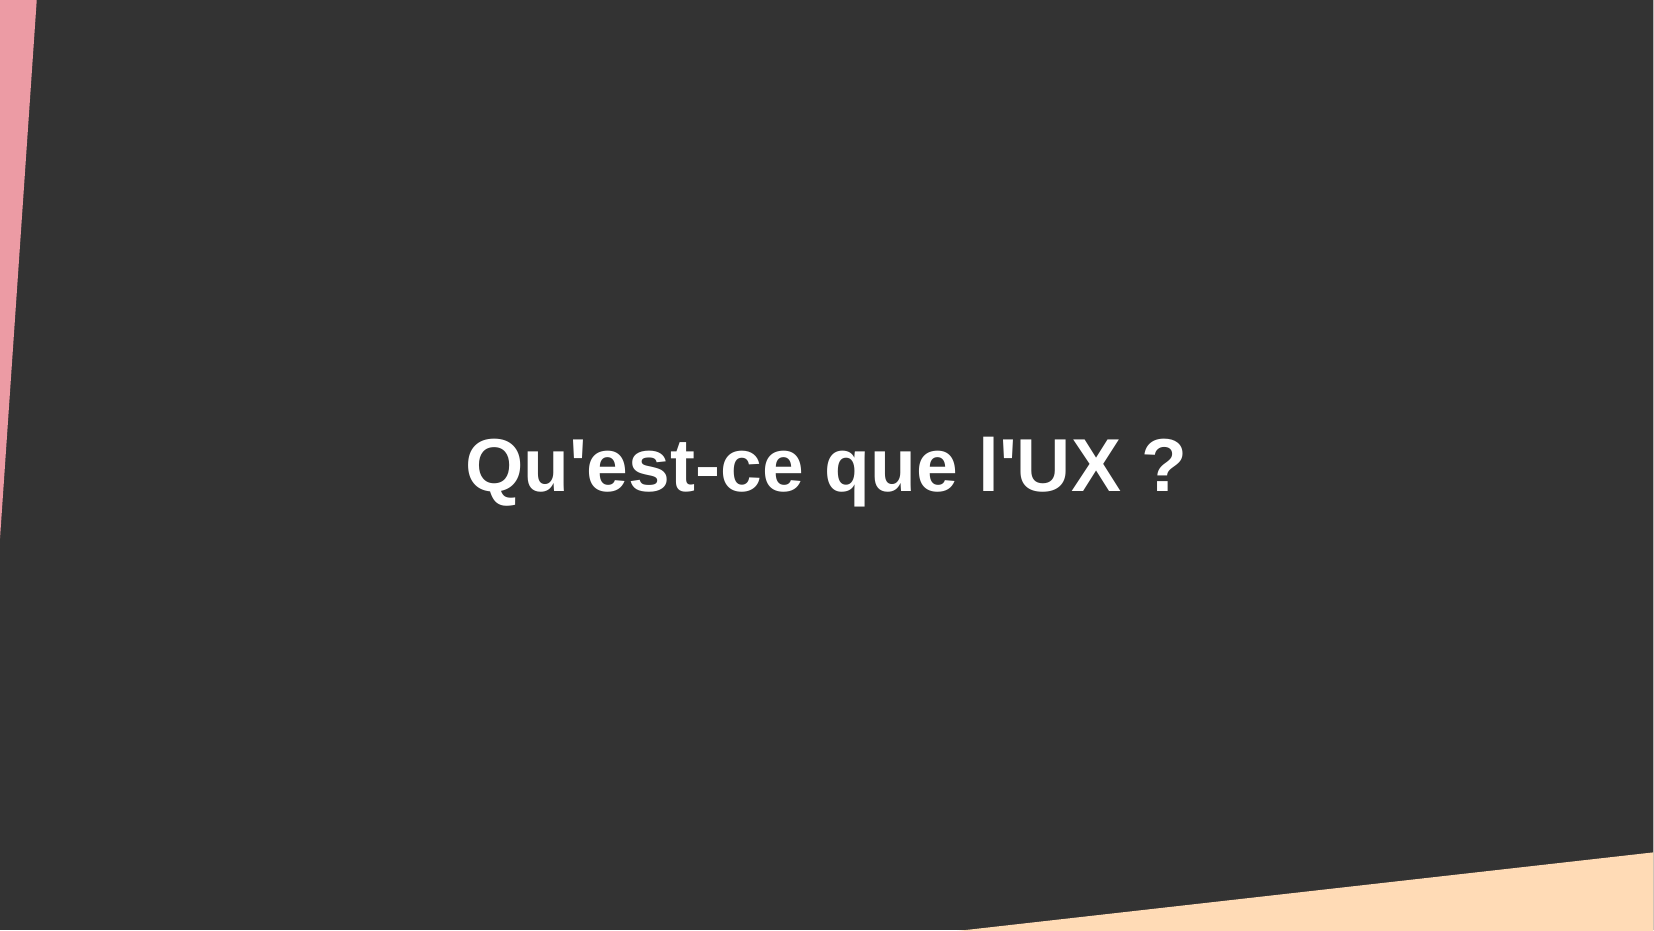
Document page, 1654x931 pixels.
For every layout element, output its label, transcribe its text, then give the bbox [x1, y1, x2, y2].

text_box [957, 852, 1654, 931]
text_box [0, 0, 37, 539]
title Qu'est-ce que l'UX ? [19, 423, 1635, 508]
